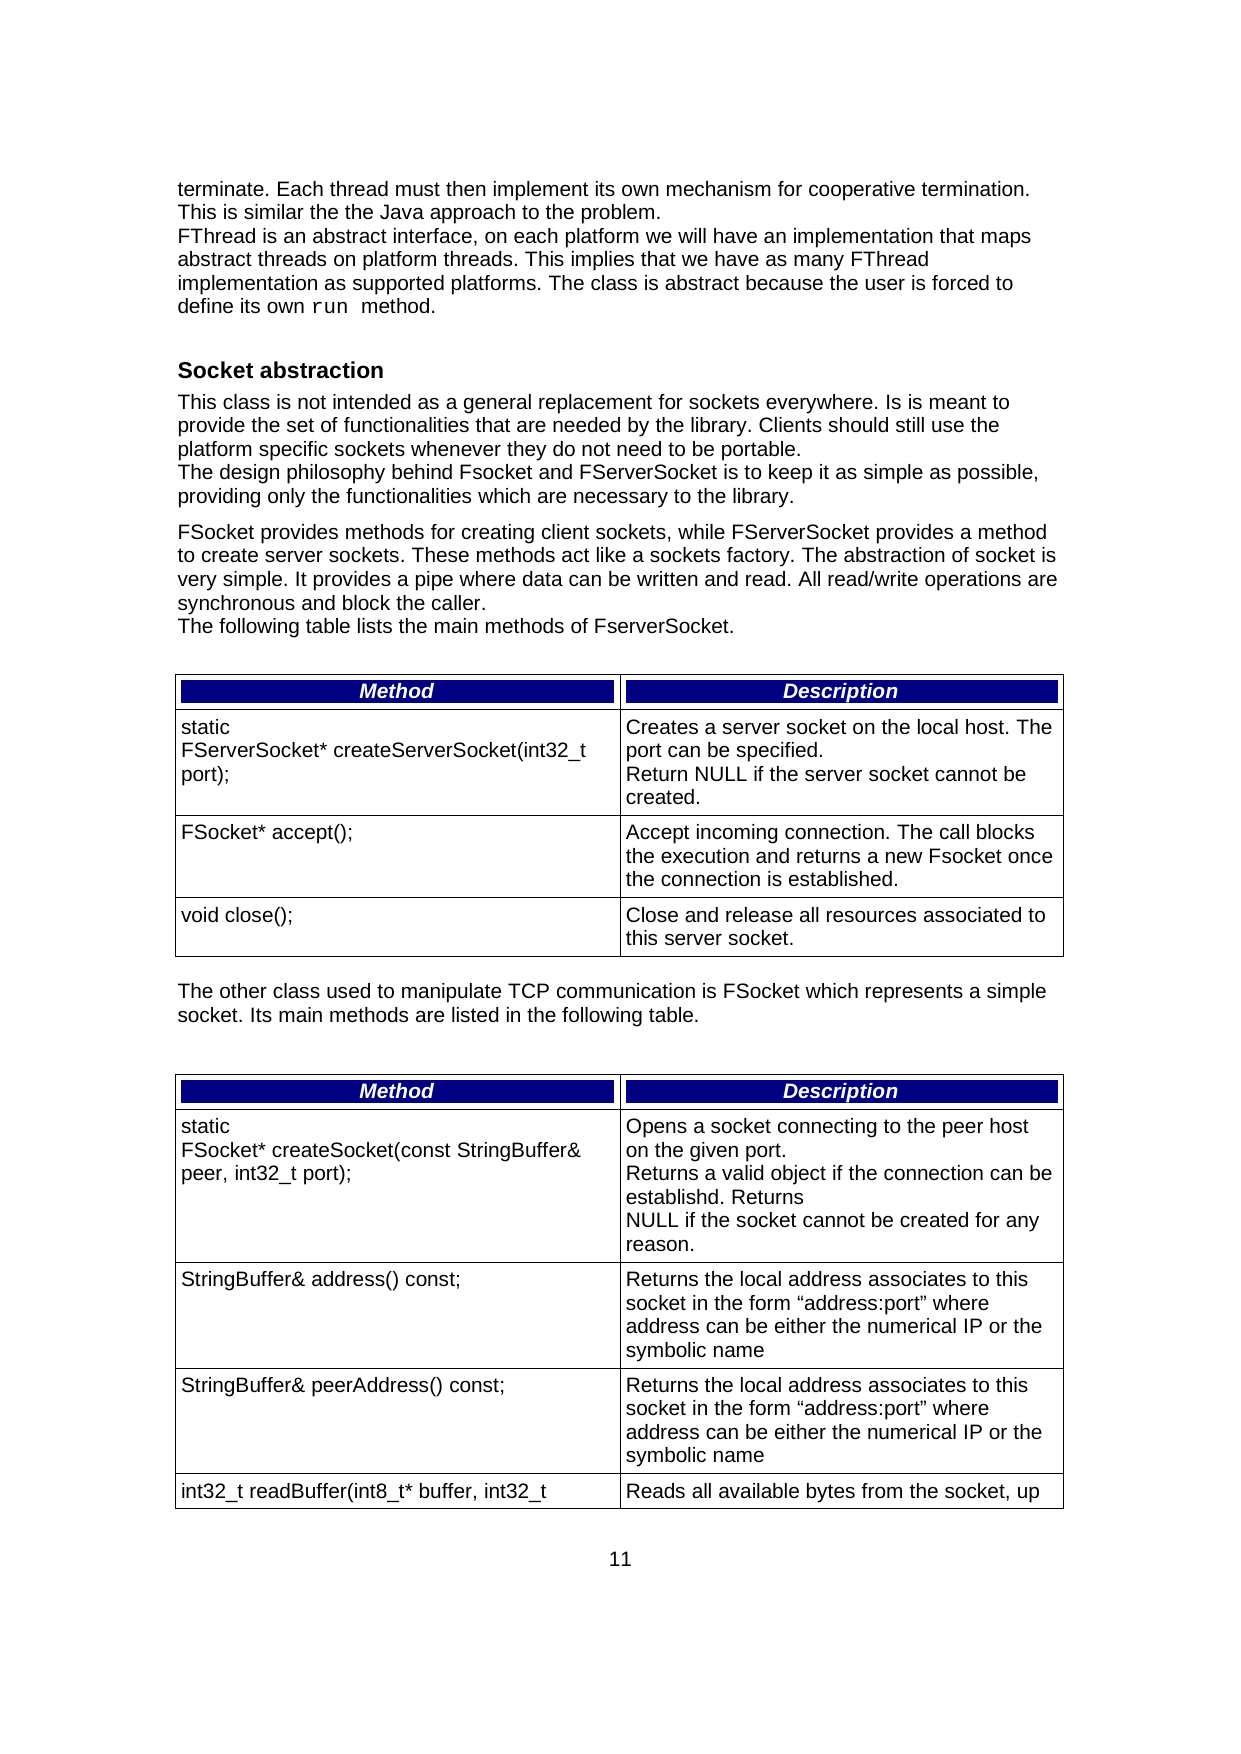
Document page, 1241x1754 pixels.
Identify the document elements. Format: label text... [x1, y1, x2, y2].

table_cell Reads all available bytes from the socket, up [621, 1474, 1063, 1508]
table_cell StringBuffer& address() const; [176, 1263, 620, 1368]
table_cell void close(); [176, 898, 620, 956]
text The following table lists the main methods of FserverSocket. [177, 614, 1063, 638]
text This class is not intended as a general replacement for sockets everywhere. Is is meant to provide the set of functionalities that are needed by the library. Clients should still use the platform specific sockets whenever they do not need to be portable. [177, 390, 1063, 461]
table_cell Close and release all resources associated to this server socket. [621, 898, 1063, 956]
table_cell Returns the local address associates to this socket in the form “address:port” where address can be either the numerical IP or the symbolic name [621, 1369, 1063, 1473]
table_cell Opens a socket connecting to the peer host on the given port. Returns a valid object if the connection can be establishd. Returns NULL if the socket cannot be created for any reason. [621, 1110, 1063, 1262]
subtitle Socket abstraction [177, 358, 1063, 384]
table_cell Accept incoming connection. The call blocks the execution and returns a new Fsocket once the connection is established. [621, 816, 1063, 897]
table_header Description [621, 1075, 1063, 1109]
table_cell FSocket* accept(); [176, 816, 620, 897]
table_cell int32_t readBuffer(int8_t* buffer, int32_t [176, 1474, 620, 1508]
text FThread is an abstract interface, on each platform we will have an implementation that maps abstract threads on platform threads. This implies that we have as many FThread implementation as supported platforms. The class is abstract because the user is forced to define its own run method. [177, 224, 1063, 320]
text terminate. Each thread must then implement its own mechanism for cooperative termination. This is similar the the Java approach to the problem. [177, 177, 1063, 224]
table_cell Creates a server socket on the local host. The port can be specified. Return NULL if the server socket cannot be created. [621, 710, 1063, 815]
table_cell StringBuffer& peerAddress() const; [176, 1369, 620, 1473]
text FSocket provides methods for creating client sockets, while FServerSocket provides a method to create server sockets. These methods act like a sockets factory. The abstraction of socket is very simple. It provides a pipe where data can be written and read. All read/write operations are synchronous and block the caller. [177, 520, 1063, 614]
table_header Method [176, 1075, 620, 1109]
table_cell Returns the local address associates to this socket in the form “address:port” where address can be either the numerical IP or the symbolic name [621, 1263, 1063, 1368]
text The design philosophy behind Fsocket and FServerSocket is to keep it as simple as possible, providing only the functionalities which are necessary to the library. [177, 461, 1063, 508]
table_header Description [621, 675, 1063, 709]
table_cell static FSocket* createSocket(const StringBuffer& peer, int32_t port); [176, 1110, 620, 1262]
table_header Method [176, 675, 620, 709]
table_cell static FServerSocket* createServerSocket(int32_t port); [176, 710, 620, 815]
text The other class used to manipulate TCP communication is FSocket which represents a simple socket. Its main methods are listed in the following table. [177, 979, 1063, 1027]
